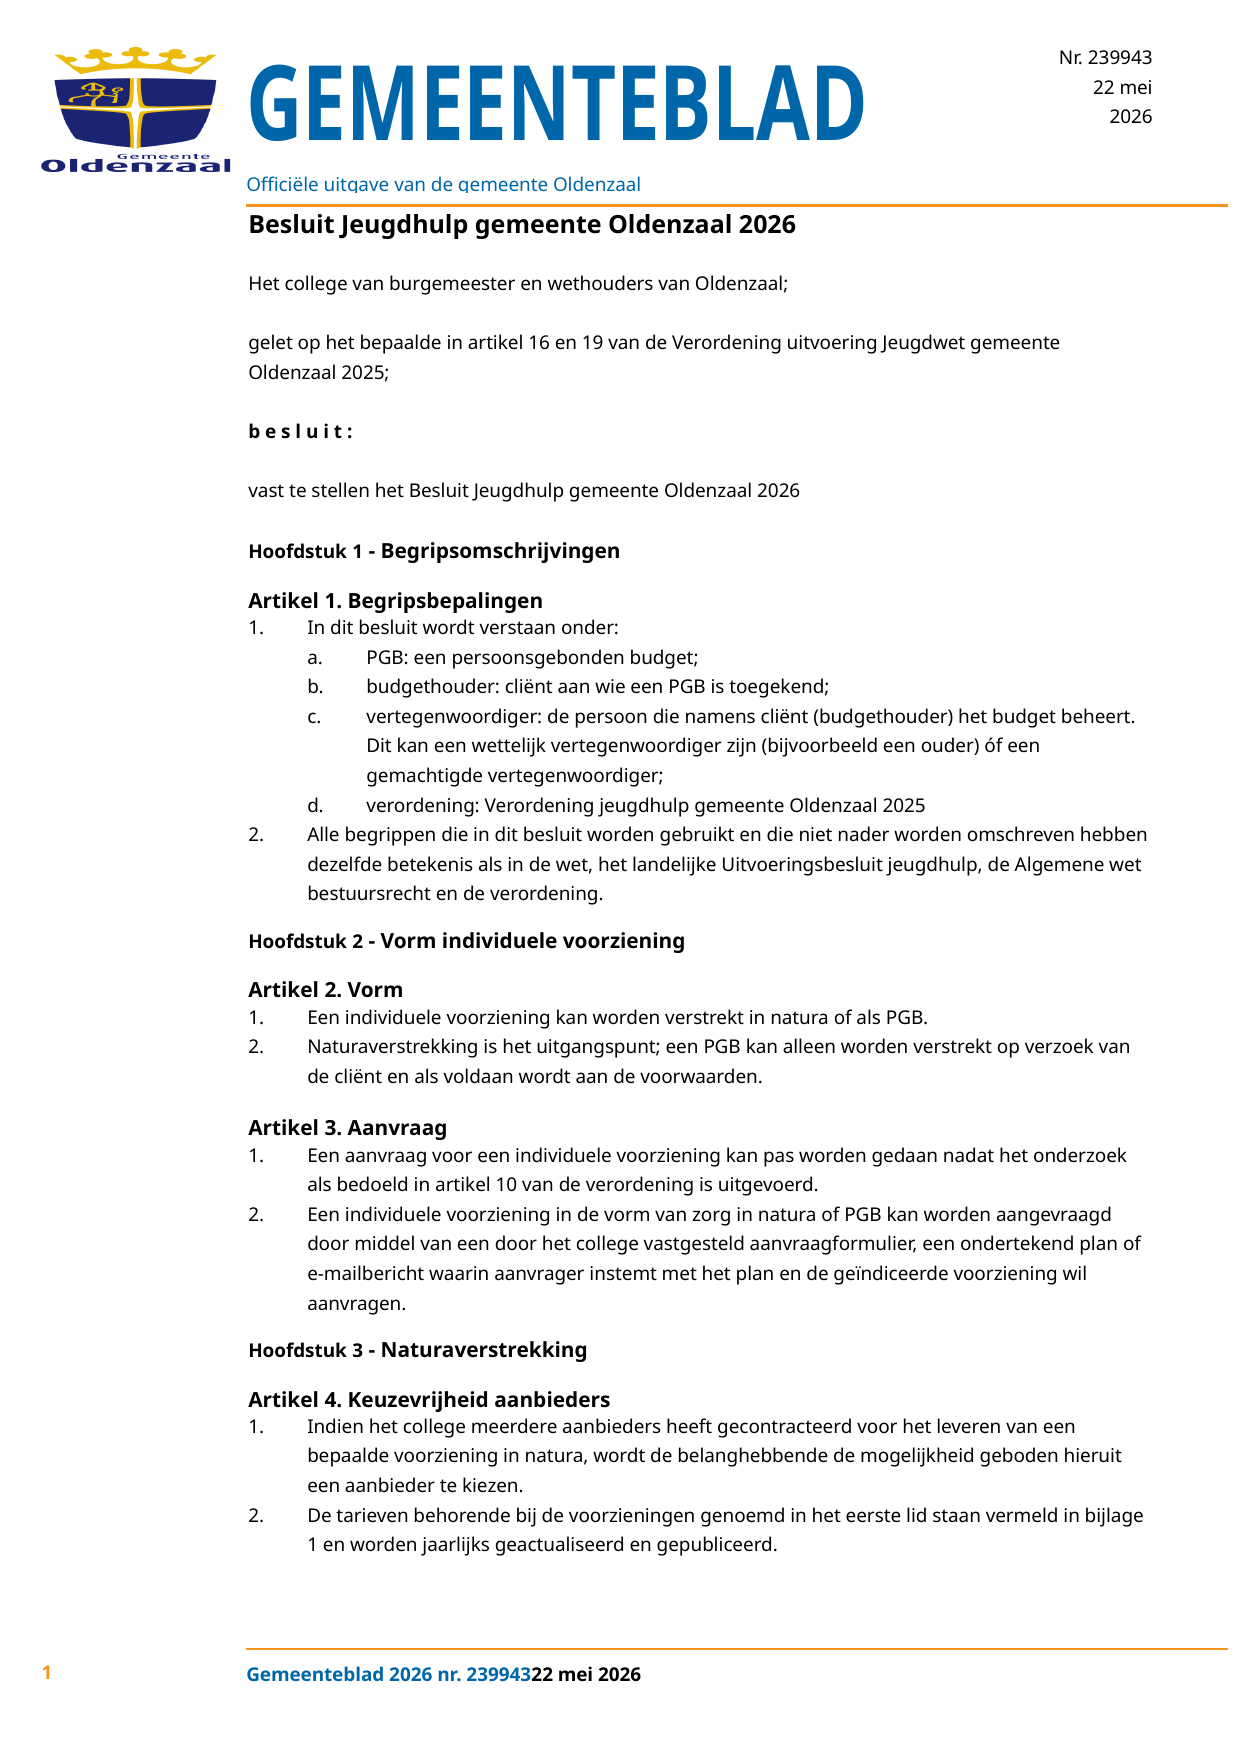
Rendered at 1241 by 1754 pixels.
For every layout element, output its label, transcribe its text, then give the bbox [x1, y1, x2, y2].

text Artikel 1. Begripsbepalingen [248, 586, 1152, 614]
picture [41, 47, 231, 172]
list Een aanvraag voor een individuele voorziening kan pas worden gedaan nadat het onderzoek als bedoeld in artikel 10 van de verordening is uitgevoerd. [248, 1142, 1152, 1197]
text Artikel 3. Aanvraag [248, 1113, 1152, 1142]
list PGB: een persoonsgebonden budget; [307, 644, 1152, 669]
list Naturaverstrekking is het uitgangspunt; een PGB kan alleen worden verstrekt op verzoek van de cliënt en als voldaan wordt aan de voorwaarden. [248, 1033, 1152, 1089]
text Besluit Jeugdhulp gemeente Oldenzaal 2026 [248, 207, 1152, 241]
text Hoofdstuk 3 - Naturaverstrekking [248, 1335, 1152, 1364]
text b e s l u i t : [248, 418, 1152, 444]
text Artikel 4. Keuzevrijheid aanbieders [248, 1385, 1152, 1413]
text vast te stellen het Besluit Jeugdhulp gemeente Oldenzaal 2026 [248, 477, 1152, 503]
list Indien het college meerdere aanbieders heeft gecontracteerd voor het leveren van een bepaalde voorziening in natura, wordt de belanghebbende de mogelijkheid geboden hieruit een aanbieder te kiezen. [248, 1413, 1152, 1498]
list In dit besluit wordt verstaan onder: [248, 614, 1152, 640]
text Hoofdstuk 1 - Begripsomschrijvingen [248, 537, 1152, 565]
list Alle begrippen die in dit besluit worden gebruikt en die niet nader worden omschreven hebben dezelfde betekenis als in de wet, het landelijke Uitvoeringsbesluit jeugdhulp, de Algemene wet bestuursrecht en de verordening. [248, 821, 1152, 906]
list vertegenwoordiger: de persoon die namens cliënt (budgethouder) het budget beheert. Dit kan een wettelijk vertegenwoordiger zijn (bijvoorbeeld een ouder) óf een gemachtigde vertegenwoordiger; [307, 703, 1152, 788]
list De tarieven behorende bij de voorzieningen genoemd in het eerste lid staan vermeld in bijlage 1 en worden jaarlijks geactualiseerd en gepubliceerd. [248, 1502, 1152, 1557]
list Een individuele voorziening kan worden verstrekt in natura of als PGB. [248, 1004, 1152, 1029]
text Artikel 2. Vorm [248, 975, 1152, 1004]
list budgethouder: cliënt aan wie een PGB is toegekend; [307, 673, 1152, 699]
list Een individuele voorziening in de vorm van zorg in natura of PGB kan worden aangevraagd door middel van een door het college vastgesteld aanvraagformulier, een ondertekend plan of e-mailbericht waarin aanvrager instemt met het plan en de geïndiceerde voorziening wil aanvragen. [248, 1201, 1152, 1316]
list verordening: Verordening jeugdhulp gemeente Oldenzaal 2025 [307, 792, 1152, 817]
text Het college van burgemeester en wethouders van Oldenzaal; [248, 270, 1152, 296]
text Hoofdstuk 2 - Vorm individuele voorziening [248, 926, 1152, 954]
text gelet op het bepaalde in artikel 16 en 19 van de Verordening uitvoering Jeugdwet gemeente Oldenzaal 2025; [248, 329, 1152, 385]
